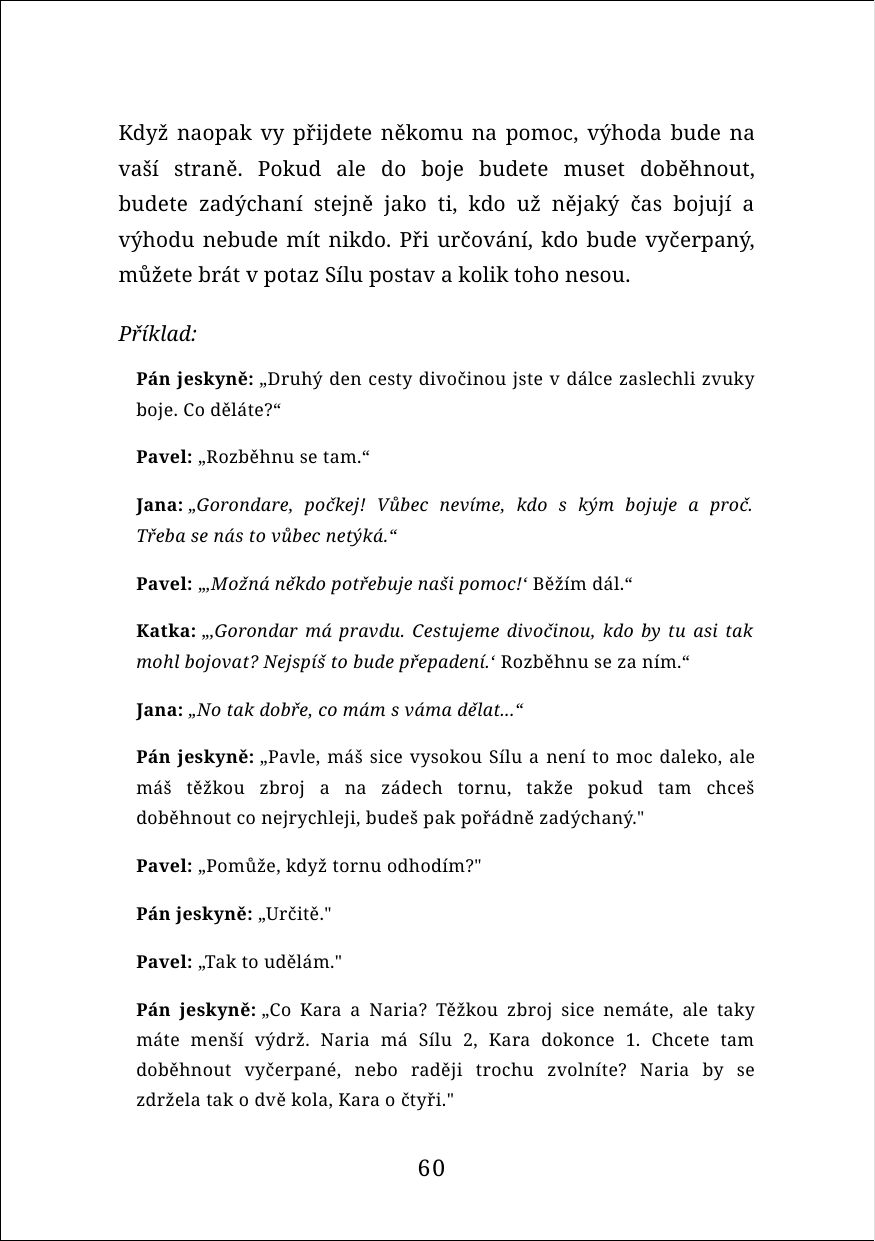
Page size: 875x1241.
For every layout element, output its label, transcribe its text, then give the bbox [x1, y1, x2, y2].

text Když naopak vy přijdete někomu na pomoc, výhoda bude na vaší straně. Pokud ale do boje budete muset doběhnout, budete zadýchaní stejně jako ti, kdo už nějaký čas bojují a výhodu nebude mít nikdo. Při určování, kdo bude vyčerpaný, můžete brát v potaz Sílu postav a kolik toho nesou. [118, 118, 756, 289]
text Pán jeskyně: „Co Kara a Naria? Těžkou zbroj sice nemáte, ale taky máte menší výdrž. Naria má Sílu 2, Kara dokonce 1. Chcete tam doběhnout vyčerpané, nebo raději trochu zvolníte? Naria by se zdržela tak o dvě kola, Kara o čtyři." [136, 997, 756, 1112]
text Pán jeskyně: „Pavle, máš sice vysokou Sílu a není to moc daleko, ale máš těžkou zbroj a na zádech tornu, takže pokud tam chceš doběhnout co nejrychleji, budeš pak pořádně zadýchaný." [136, 745, 756, 829]
text Jana: „No tak dobře, co mám s váma dělat...“ [136, 697, 756, 721]
text Pavel: „Tak to udělám." [136, 949, 756, 973]
text Pavel: „Rozběhnu se tam.“ [136, 445, 756, 469]
text Pavel: „Pomůže, když tornu odhodím?" [136, 853, 756, 877]
text Pán jeskyně: „Druhý den cesty divočinou jste v dálce zaslechli zvuky boje. Co děláte?“ [136, 367, 756, 421]
text Pavel: „‚Možná někdo potřebuje naši pomoc!‘ Běžím dál.“ [136, 571, 756, 595]
text Katka: „‚Gorondar má pravdu. Cestujeme divočinou, kdo by tu asi tak mohl bojovat? Nejspíš to bude přepadení.‘ Rozběhnu se za ním.“ [136, 619, 756, 673]
text Pán jeskyně: „Určitě." [136, 901, 756, 925]
text Příklad: [118, 319, 756, 348]
text Jana: „Gorondare, počkej! Vůbec nevíme, kdo s kým bojuje a proč. Třeba se nás to vůbec netýká.“ [136, 493, 756, 547]
